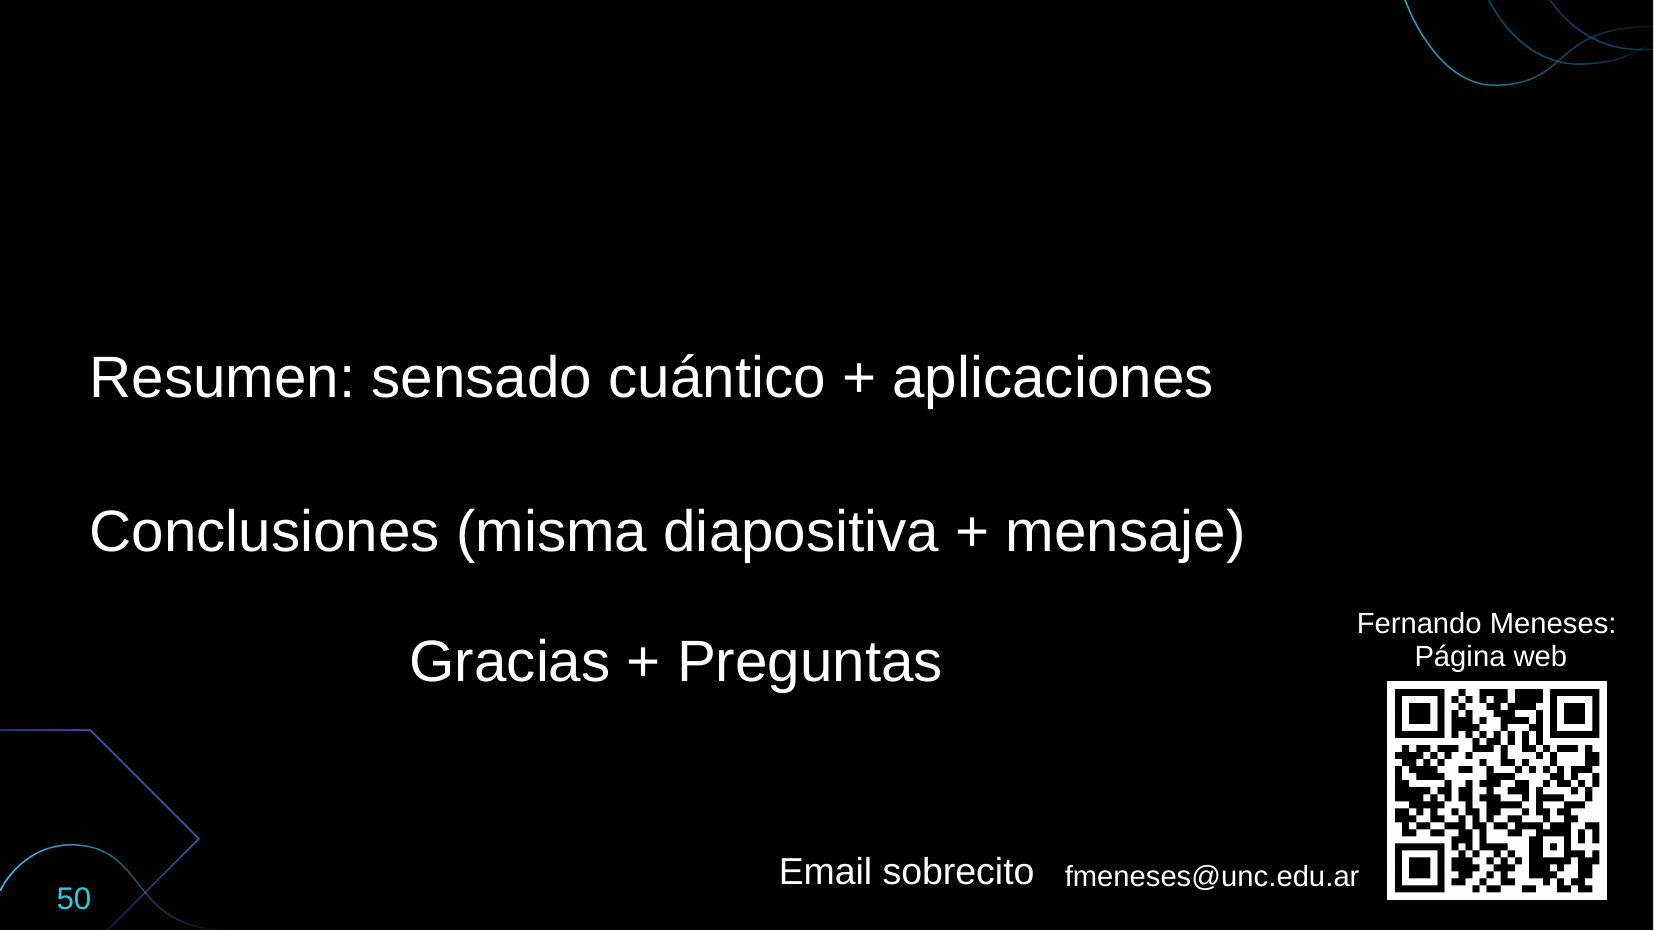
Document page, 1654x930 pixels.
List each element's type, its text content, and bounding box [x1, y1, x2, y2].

text_box Email sobrecito [763, 843, 1051, 901]
text_box Resumen: sensado cuántico + aplicaciones [75, 337, 1576, 451]
text_box fmeneses@unc.edu.ar [1051, 852, 1375, 901]
text_box Fernando Meneses: Página web [1342, 600, 1640, 681]
picture [0, 0, 1654, 930]
text_box [42, 873, 215, 930]
text_box Conclusiones (misma diapositiva + mensaje) Gracias + Preguntas [75, 451, 1576, 702]
